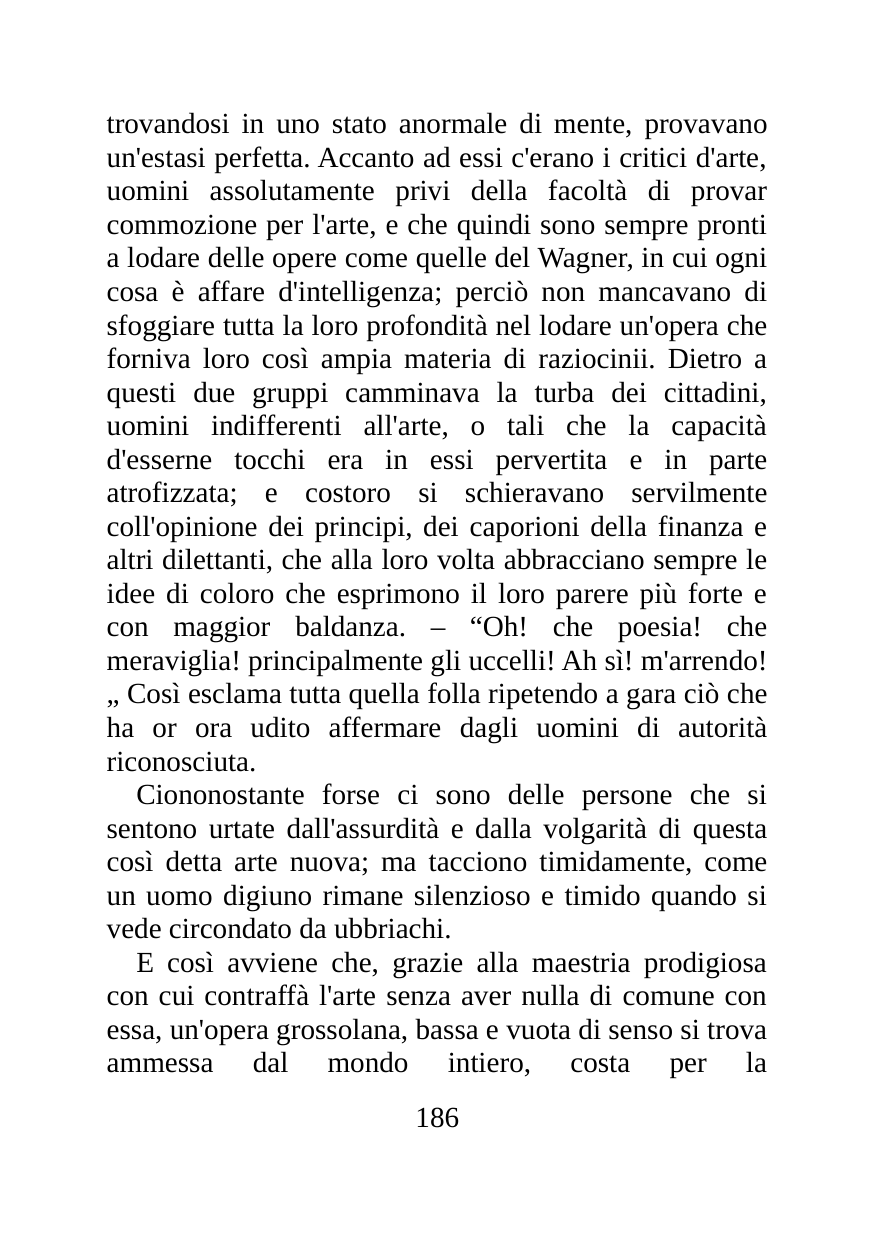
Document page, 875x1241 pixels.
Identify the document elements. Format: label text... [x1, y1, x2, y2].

text E così avviene che, grazie alla maestria prodigiosa con cui contraffà l'arte senza aver nulla di comune con essa, un'opera grossolana, bassa e vuota di senso si trova ammessa dal mondo intiero, costa per la [106, 945, 768, 1079]
text Ciononostante forse ci sono delle persone che si sentono urtate dall'assurdità e dalla volgarità di questa così detta arte nuova; ma tacciono timidamente, come un uomo digiuno rimane silenzioso e timido quando si vede circondato da ubbriachi. [106, 777, 768, 945]
text trovandosi in uno stato anormale di mente, provavano un'estasi perfetta. Accanto ad essi c'erano i critici d'arte, uomini assolutamente privi della facoltà di provar commozione per l'arte, e che quindi sono sempre pronti a lodare delle opere come quelle del Wagner, in cui ogni cosa è affare d'intelligenza; perciò non mancavano di sfoggiare tutta la loro profondità nel lodare un'opera che forniva loro così ampia materia di raziocinii. Dietro a questi due gruppi camminava la turba dei cittadini, uomini indifferenti all'arte, o tali che la capacità d'esserne tocchi era in essi pervertita e in parte atrofizzata; e costoro si schieravano servilmente coll'opinione dei principi, dei caporioni della finanza e altri dilettanti, che alla loro volta abbracciano sempre le idee di coloro che esprimono il loro parere più forte e con maggior baldanza. ‒ “Oh! che poesia! che meraviglia! principalmente gli uccelli! Ah sì! m'arrendo!„ Così esclama tutta quella folla ripetendo a gara ciò che ha or ora udito affermare dagli uomini di autorità riconosciuta. [106, 106, 768, 777]
